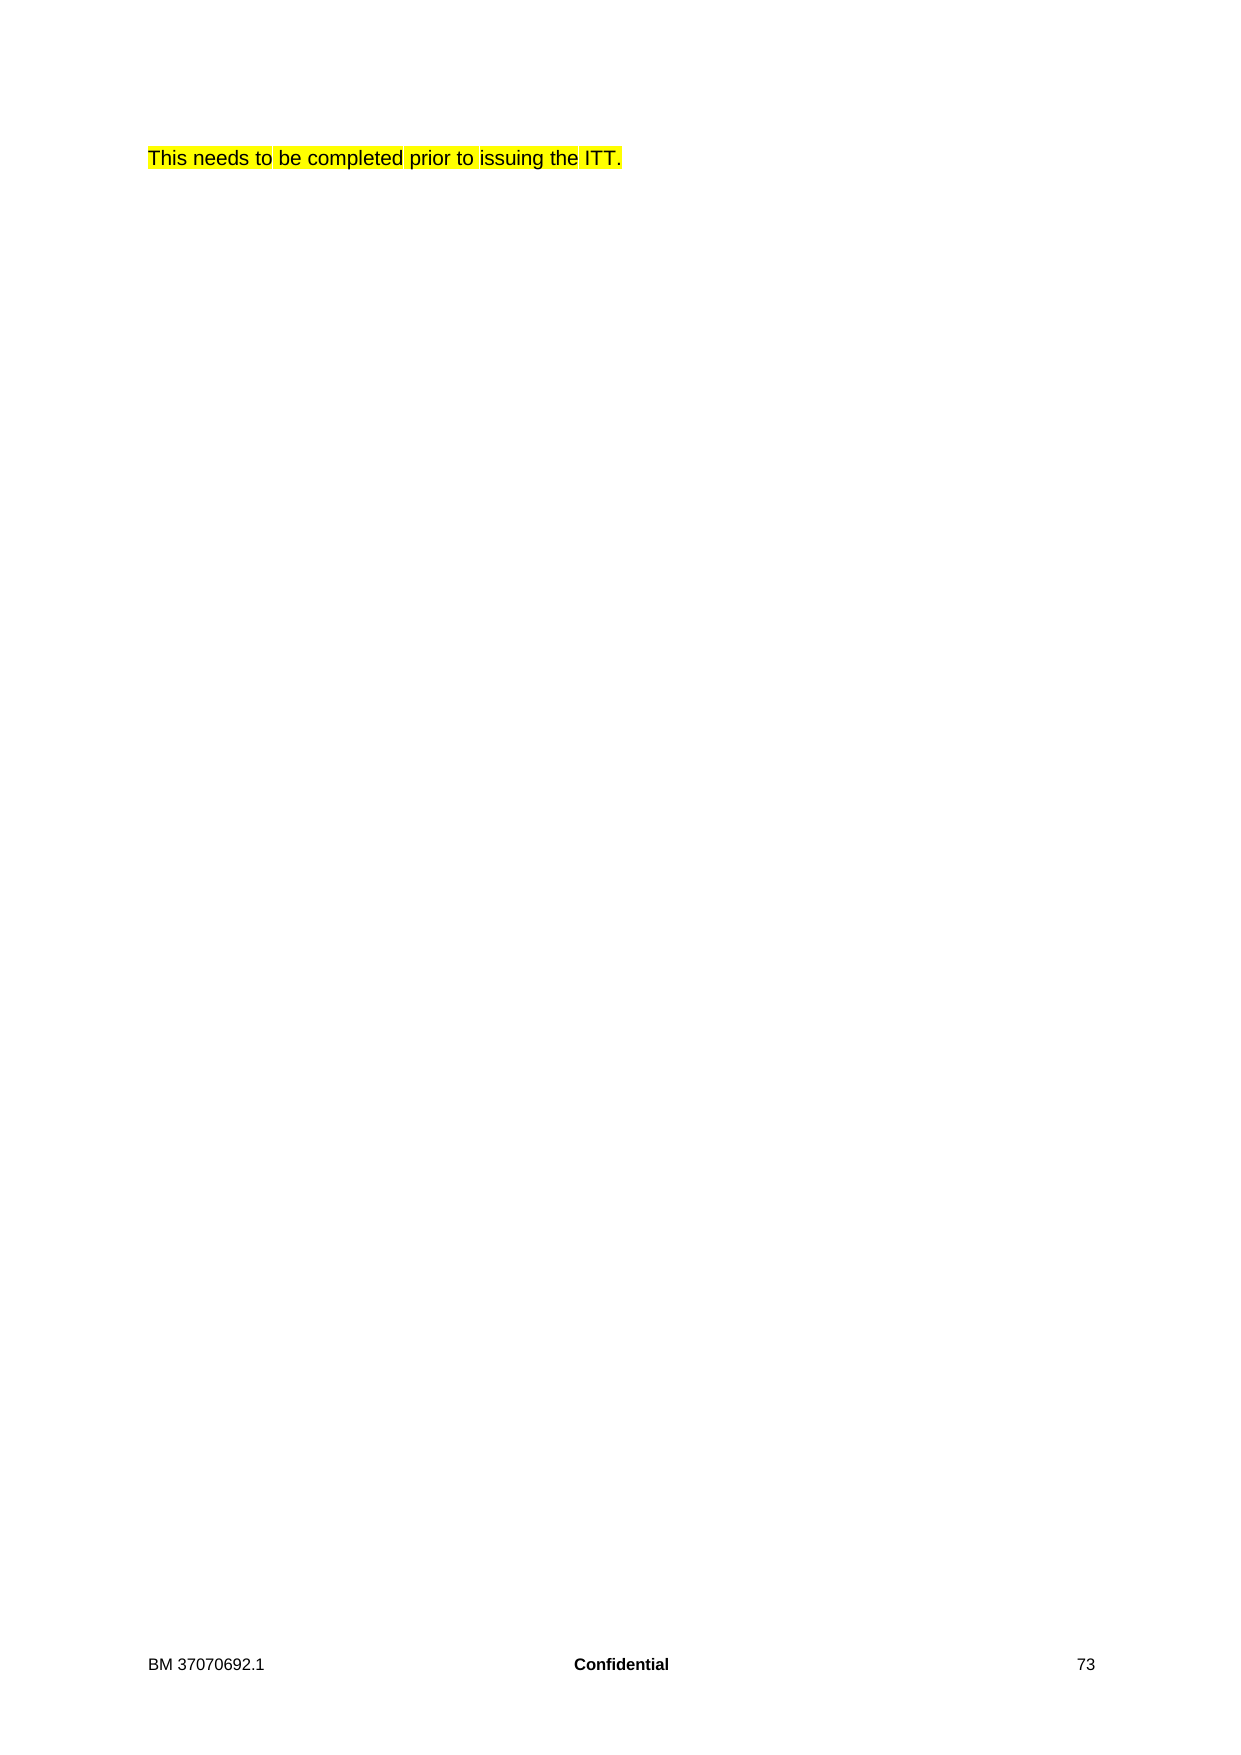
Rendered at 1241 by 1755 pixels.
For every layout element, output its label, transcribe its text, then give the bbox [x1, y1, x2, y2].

text This needs to be completed prior to issuing the ITT. [148, 146, 1107, 169]
